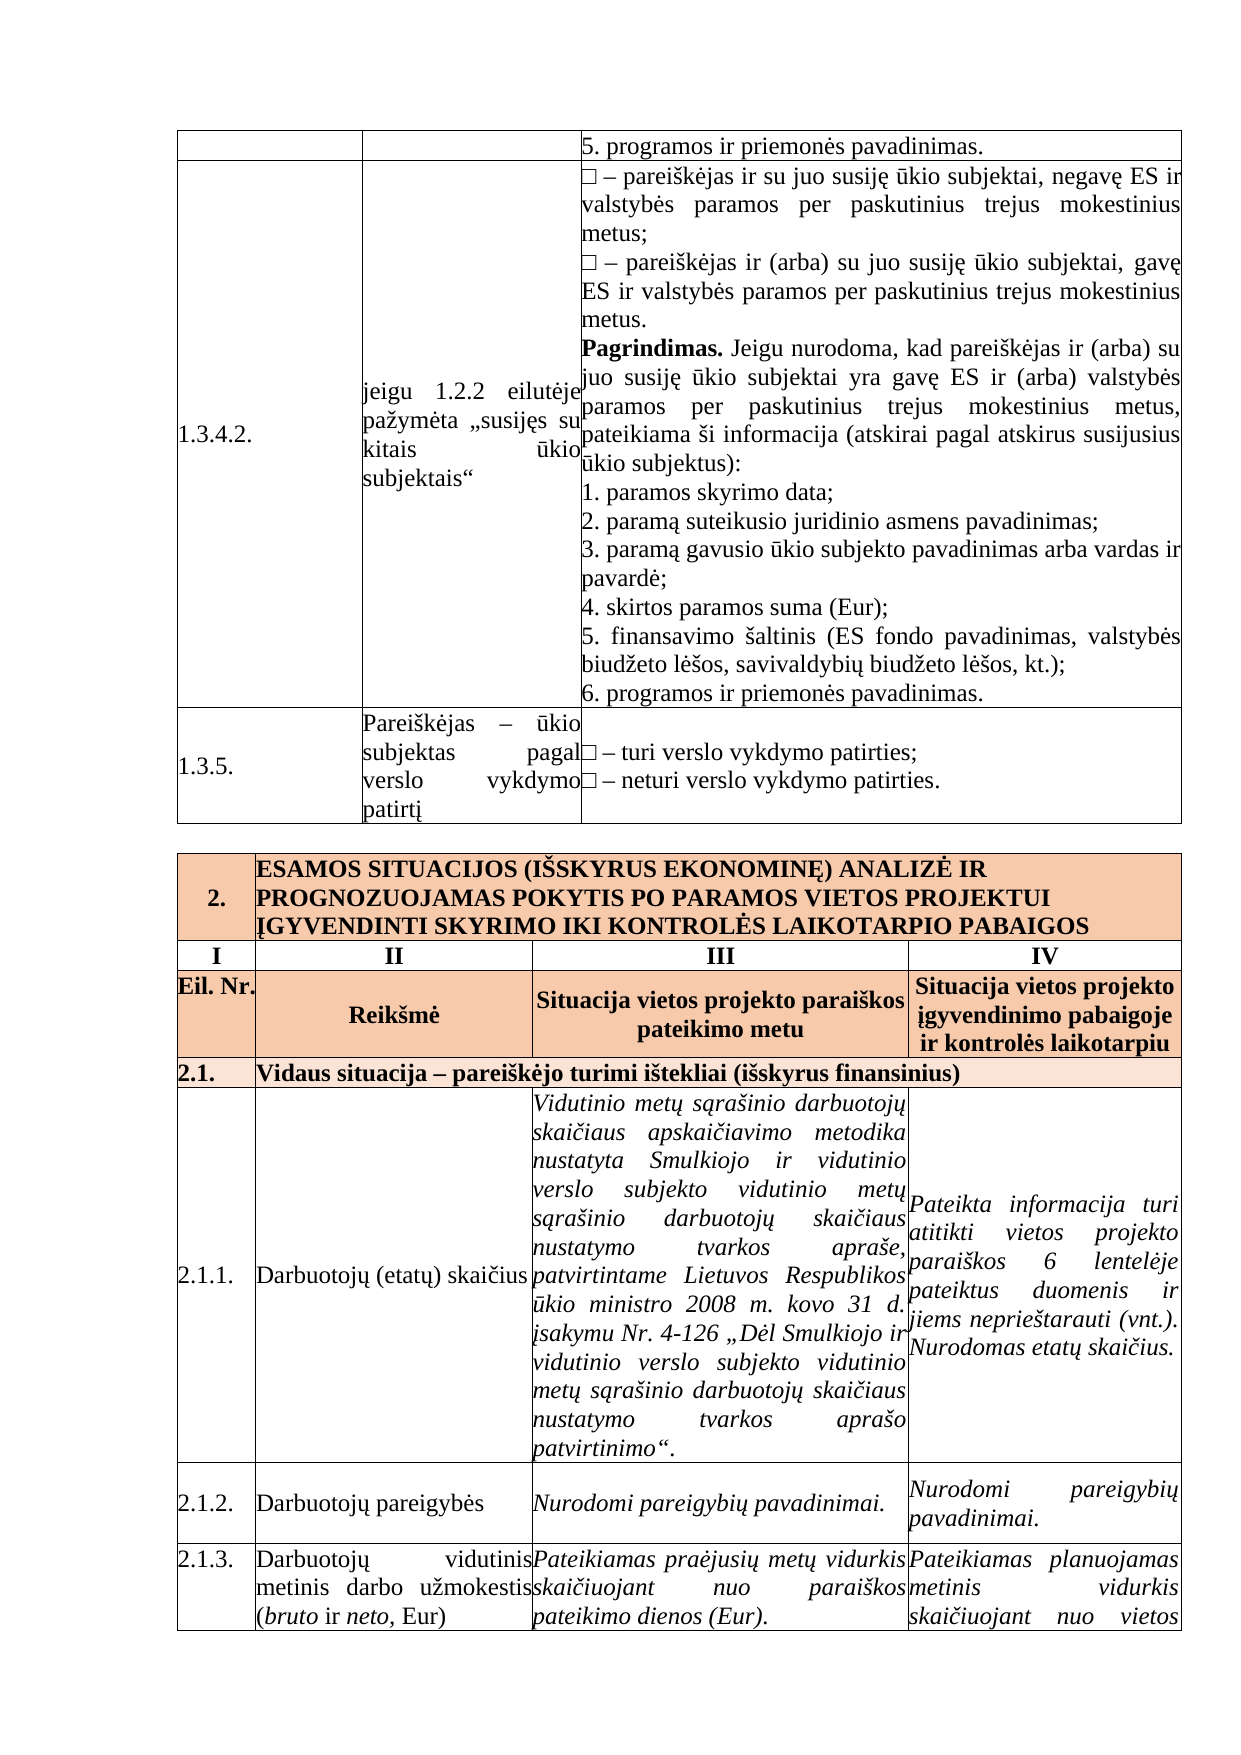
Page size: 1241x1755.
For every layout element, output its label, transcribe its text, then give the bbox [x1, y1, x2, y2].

table_cell jeigu 1.2.2 eilutėje pažymėta „susijęs su kitais ūkio subjektais“ [363, 161, 581, 707]
table_cell Vidutinio metų sąrašinio darbuotojų skaičiaus apskaičiavimo metodika nustatyta Smulkiojo ir vidutinio verslo subjekto vidutinio metų sąrašinio darbuotojų skaičiaus nustatymo tvarkos apraše, patvirtintame Lietuvos Respublikos ūkio ministro 2008 m. kovo 31 d. įsakymu Nr. 4-126 „Dėl Smulkiojo ir vidutinio verslo subjekto vidutinio metų sąrašinio darbuotojų skaičiaus nustatymo tvarkos aprašo patvirtinimo“. [533, 1088, 908, 1462]
table_cell 2.1. [178, 1058, 255, 1087]
table_cell □ – pareiškėjas ir su juo susiję ūkio subjektai, negavę ES ir valstybės paramos per paskutinius trejus mokestinius metus; □ – pareiškėjas ir (arba) su juo susiję ūkio subjektai, gavę ES ir valstybės paramos per paskutinius trejus mokestinius metus. Pagrindimas. Jeigu nurodoma, kad pareiškėjas ir (arba) su juo susiję ūkio subjektai yra gavę ES ir (arba) valstybės paramos per paskutinius trejus mokestinius metus, pateikiama ši informacija (atskirai pagal atskirus susijusius ūkio subjektus): 1. paramos skyrimo data; 2. paramą suteikusio juridinio asmens pavadinimas; 3. paramą gavusio ūkio subjekto pavadinimas arba vardas ir pavardė; 4. skirtos paramos suma (Eur); 5. finansavimo šaltinis (ES fondo pavadinimas, valstybės biudžeto lėšos, savivaldybių biudžeto lėšos, kt.); 6. programos ir priemonės pavadinimas. [582, 161, 1181, 707]
table_cell Reikšmė [256, 971, 532, 1057]
table_cell Darbuotojų vidutinis metinis darbo užmokestis (bruto ir neto, Eur) [256, 1544, 532, 1630]
table_cell Pareiškėjas – ūkio subjektas pagal verslo vykdymo patirtį [363, 708, 581, 823]
table_cell 5. programos ir priemonės pavadinimas. [582, 131, 1181, 160]
table_cell 1.3.5. [178, 708, 362, 823]
table_cell Nurodomi pareigybių pavadinimai. [533, 1463, 908, 1543]
table_cell Nurodomi pareigybių pavadinimai. [909, 1463, 1181, 1543]
table_cell 2.1.2. [178, 1463, 255, 1543]
table_header 2. [178, 854, 255, 940]
table_cell Darbuotojų pareigybės [256, 1463, 532, 1543]
table_cell Eil. Nr. [178, 971, 255, 1057]
table_cell 2.1.3. [178, 1544, 255, 1630]
table_cell □ – turi verslo vykdymo patirties; □ – neturi verslo vykdymo patirties. [582, 708, 1181, 823]
table_cell [363, 131, 581, 160]
table_cell IV [909, 941, 1181, 970]
table_cell Pateikta informacija turi atitikti vietos projekto paraiškos 6 lentelėje pateiktus duomenis ir jiems neprieštarauti (vnt.). Nurodomas etatų skaičius. [909, 1088, 1181, 1462]
table_cell Situacija vietos projekto paraiškos pateikimo metu [533, 971, 908, 1057]
table_cell 2.1.1. [178, 1088, 255, 1462]
table_cell Pateikiamas planuojamas metinis vidurkis skaičiuojant nuo vietos [909, 1544, 1181, 1630]
table_cell II [256, 941, 532, 970]
table_cell [178, 131, 362, 160]
table_cell 1.3.4.2. [178, 161, 362, 707]
table_cell Pateikiamas praėjusių metų vidurkis skaičiuojant nuo paraiškos pateikimo dienos (Eur). [533, 1544, 908, 1630]
table_header ESAMOS SITUACIJOS (IŠSKYRUS EKONOMINĘ) ANALIZĖ IR PROGNOZUOJAMAS POKYTIS PO PARAMOS VIETOS PROJEKTUI ĮGYVENDINTI SKYRIMO IKI KONTROLĖS LAIKOTARPIO PABAIGOS [256, 854, 1181, 940]
table_cell I [178, 941, 255, 970]
table_cell Darbuotojų (etatų) skaičius [256, 1088, 532, 1462]
table_cell Situacija vietos projekto įgyvendinimo pabaigoje ir kontrolės laikotarpiu [909, 971, 1181, 1057]
table_cell Vidaus situacija – pareiškėjo turimi ištekliai (išskyrus finansinius) [256, 1058, 1181, 1087]
table_cell III [533, 941, 908, 970]
